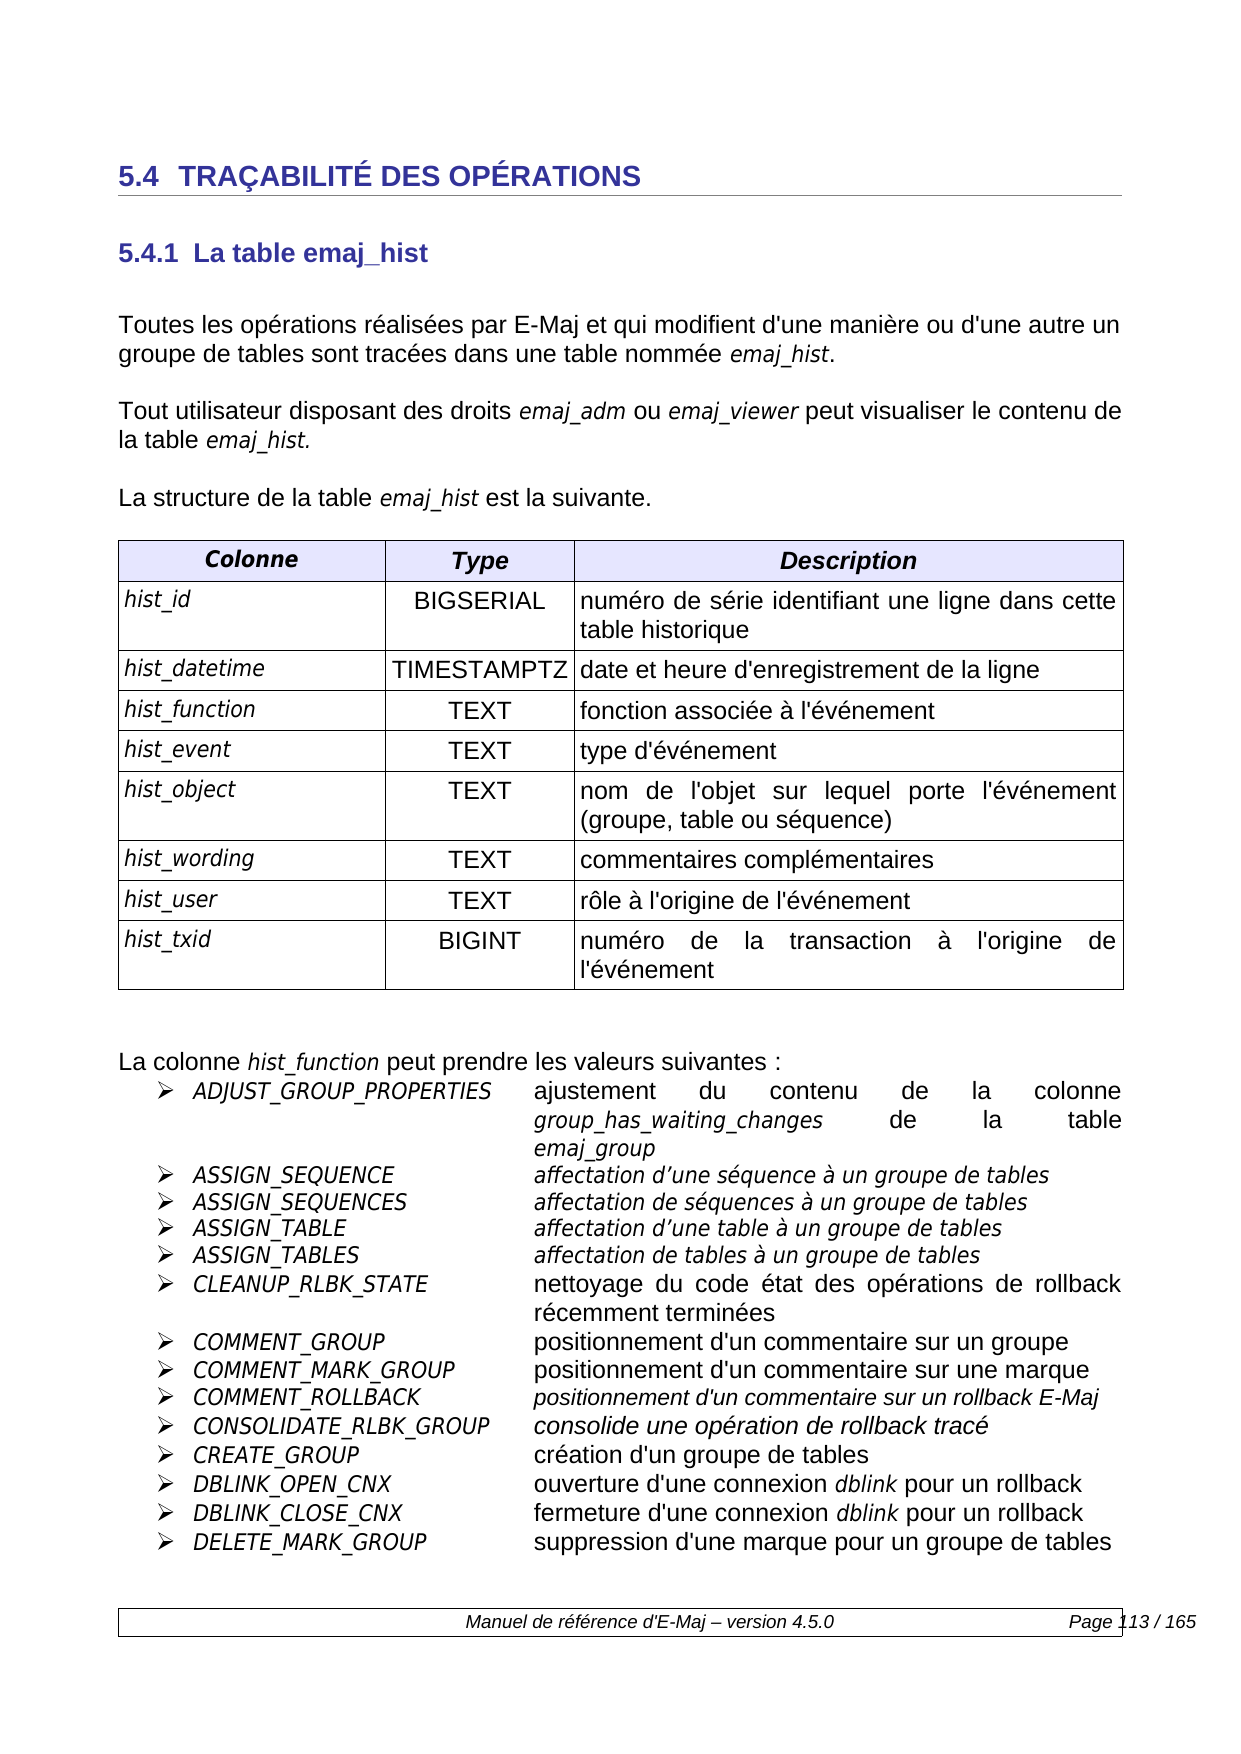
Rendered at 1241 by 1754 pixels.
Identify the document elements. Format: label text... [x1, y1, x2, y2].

list ASSIGN_TABLE affectation d’une table à un groupe de tables [156, 1216, 1122, 1242]
list ASSIGN_SEQUENCES affectation de séquences à un groupe de tables [156, 1189, 1122, 1216]
table_cell date et heure d'enregistrement de la ligne [575, 651, 1123, 690]
table_cell BIGSERIAL [386, 582, 574, 649]
table_cell numéro de la transaction à l'origine de l'événement [575, 921, 1123, 989]
table_cell fonction associée à l'événement [575, 691, 1123, 730]
text Toutes les opérations réalisées par E-Maj et qui modifient d'une manière ou d'une autre un groupe de tables sont tracées dans une table nommée emaj_hist. [118, 310, 1122, 367]
table_cell hist_event [119, 731, 385, 771]
table_cell BIGINT [386, 921, 574, 989]
table_header Description [575, 541, 1123, 581]
table_cell rôle à l'origine de l'événement [575, 881, 1123, 920]
table_cell hist_datetime [119, 651, 385, 690]
table_cell hist_txid [119, 921, 385, 989]
table_cell TEXT [386, 881, 574, 920]
table_cell hist_function [119, 691, 385, 730]
list ASSIGN_TABLES affectation de tables à un groupe de tables [156, 1242, 1122, 1269]
table_cell numéro de série identifiant une ligne dans cette table historique [575, 582, 1123, 649]
list DBLINK_OPEN_CNX ouverture d'une connexion dblink pour un rollback [156, 1469, 1122, 1498]
table_cell TEXT [386, 772, 574, 839]
list CREATE_GROUP création d'un groupe de tables [156, 1440, 1122, 1469]
list COMMENT_MARK_GROUP positionnement d'un commentaire sur une marque [156, 1355, 1122, 1384]
list CONSOLIDATE_RLBK_GROUP consolide une opération de rollback tracé [156, 1411, 1122, 1440]
list DBLINK_CLOSE_CNX fermeture d'une connexion dblink pour un rollback [156, 1498, 1122, 1527]
text La colonne hist_function peut prendre les valeurs suivantes : [118, 1047, 1122, 1076]
table_header Colonne [119, 541, 385, 581]
list ASSIGN_SEQUENCE affectation d’une séquence à un groupe de tables [156, 1162, 1122, 1189]
table_cell nom de l'objet sur lequel porte l'événement (groupe, table ou séquence) [575, 772, 1123, 839]
table_cell hist_user [119, 881, 385, 920]
table_header Type [386, 541, 574, 581]
list COMMENT_GROUP positionnement d'un commentaire sur un groupe [156, 1327, 1122, 1355]
text Tout utilisateur disposant des droits emaj_adm ou emaj_viewer peut visualiser le contenu de la table emaj_hist. [118, 396, 1122, 454]
table_cell TEXT [386, 691, 574, 730]
table_cell TIMESTAMPTZ [386, 651, 574, 690]
table_cell hist_id [119, 582, 385, 649]
table_cell hist_wording [119, 841, 385, 880]
table_cell commentaires complémentaires [575, 841, 1123, 880]
text La structure de la table emaj_hist est la suivante. [118, 483, 1122, 511]
list COMMENT_ROLLBACK positionnement d'un commentaire sur un rollback E-Maj [156, 1384, 1122, 1411]
list DELETE_MARK_GROUP suppression d'une marque pour un groupe de tables [156, 1527, 1122, 1555]
subtitle Traçabilité des opérations [118, 159, 1122, 195]
table_cell TEXT [386, 731, 574, 771]
table_cell TEXT [386, 841, 574, 880]
table_cell type d'événement [575, 731, 1123, 771]
list ADJUST_GROUP_PROPERTIES ajustement du contenu de la colonne group_has_waiting_changes de la table emaj_group [156, 1076, 1122, 1162]
table_cell hist_object [119, 772, 385, 839]
subtitle La table emaj_hist [118, 237, 1122, 268]
list CLEANUP_RLBK_STATE nettoyage du code état des opérations de rollback récemment terminées [156, 1269, 1122, 1327]
